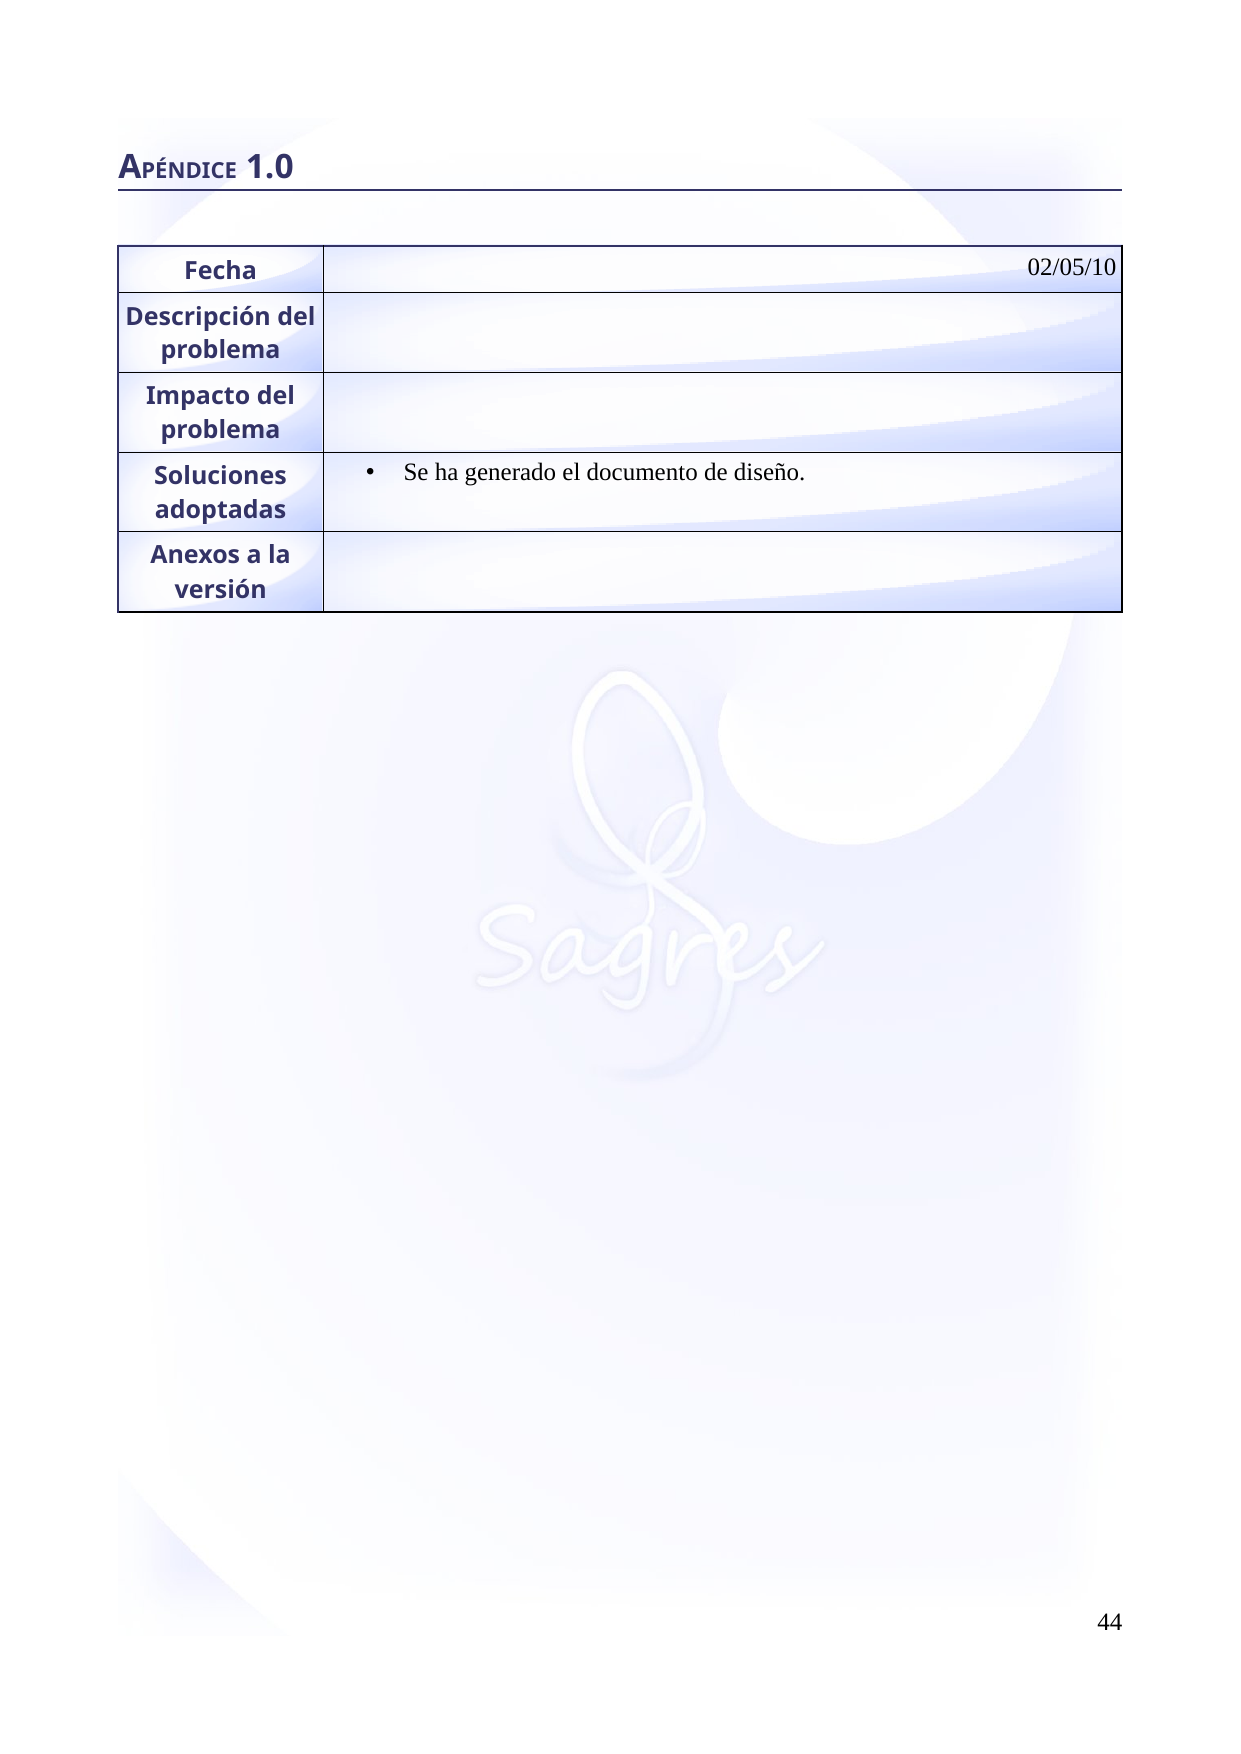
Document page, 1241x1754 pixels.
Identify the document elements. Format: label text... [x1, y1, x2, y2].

table_cell Soluciones adoptadas [119, 453, 323, 531]
picture [118, 191, 1122, 245]
table_cell Se ha generado el documento de diseño. [324, 453, 1121, 531]
table_cell [324, 373, 1121, 452]
table_cell Impacto del problema [119, 373, 323, 452]
table_header 02/05/10 [324, 247, 1121, 292]
table_cell Descripción del problema [119, 293, 323, 372]
table_cell [324, 532, 1121, 611]
picture [118, 613, 1122, 1636]
table_header Fecha [119, 247, 323, 292]
table_cell [324, 293, 1121, 372]
table_cell Anexos a la versión [119, 532, 323, 611]
subtitle Apéndice 1.0 [118, 143, 1122, 189]
picture [118, 118, 1122, 143]
